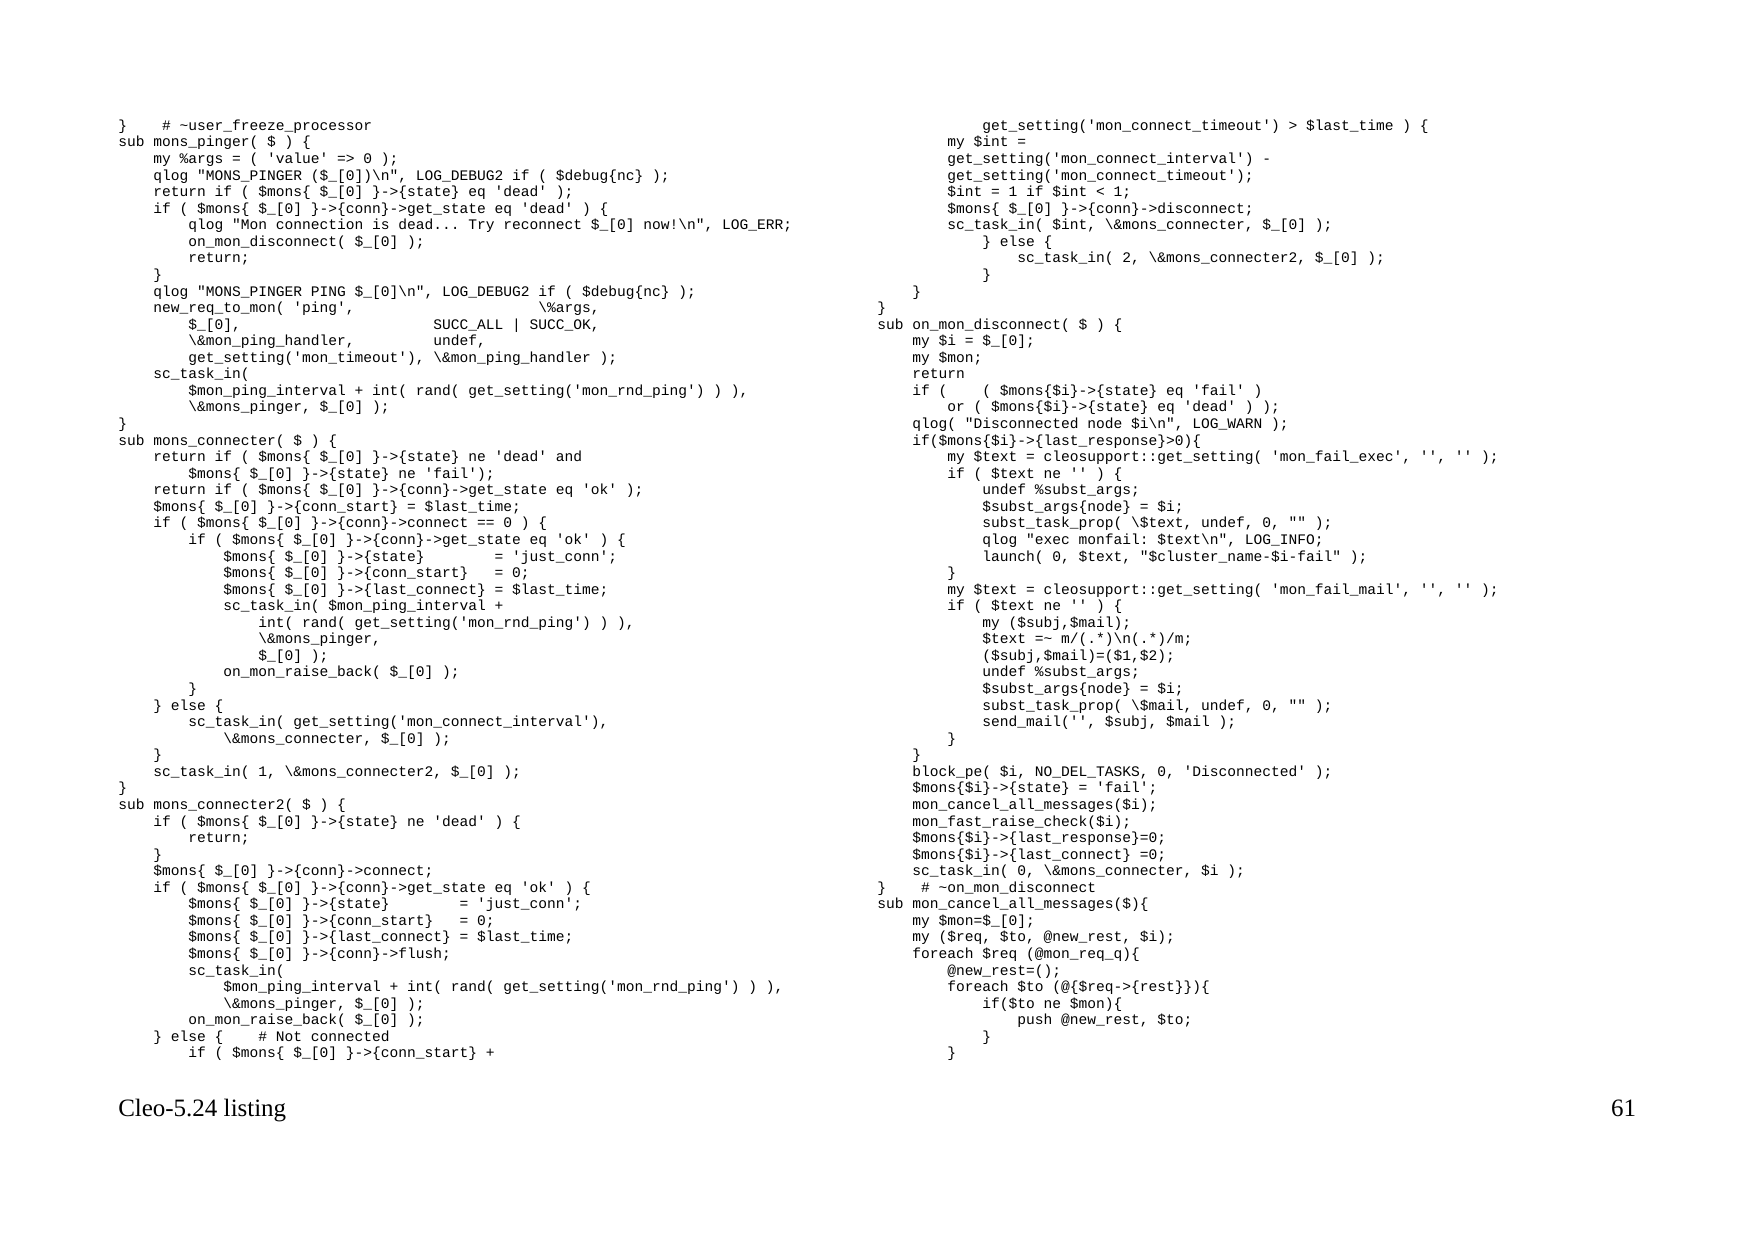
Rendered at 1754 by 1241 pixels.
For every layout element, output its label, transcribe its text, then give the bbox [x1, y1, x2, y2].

text $_[0], SUCC_ALL | SUCC_OK, [118, 317, 877, 333]
text } [877, 267, 1636, 284]
text } [118, 781, 877, 797]
text @new_rest=(); [877, 963, 1636, 979]
text return; [118, 830, 877, 847]
text if ( $mons{ $_[0] }->{conn_start} + [118, 1046, 877, 1062]
text new_req_to_mon( 'ping', \%args, [118, 300, 877, 317]
text my $text = cleosupport::get_setting( 'mon_fail_exec', '', '' ); [877, 449, 1636, 466]
text on_mon_disconnect( $_[0] ); [118, 234, 877, 251]
text get_setting('mon_connect_timeout'); [877, 168, 1636, 184]
text if ( $mons{ $_[0] }->{conn}->get_state eq 'ok' ) { [118, 880, 877, 897]
text if ( $mons{ $_[0] }->{conn}->get_state eq 'ok' ) { [118, 532, 877, 549]
text $mons{ $_[0] }->{state} ne 'fail'); [118, 466, 877, 482]
text sc_task_in( $mon_ping_interval + [118, 598, 877, 615]
text } # ~on_mon_disconnect [877, 880, 1636, 897]
text undef %subst_args; [877, 482, 1636, 499]
text mon_fast_raise_check($i); [877, 814, 1636, 830]
text \&mons_connecter, $_[0] ); [118, 731, 877, 747]
text my $text = cleosupport::get_setting( 'mon_fail_mail', '', '' ); [877, 582, 1636, 598]
text } else { [877, 234, 1636, 251]
text \&mon_ping_handler, undef, [118, 333, 877, 350]
text $mons{ $_[0] }->{conn}->disconnect; [877, 201, 1636, 217]
text sc_task_in( get_setting('mon_connect_interval'), [118, 714, 877, 731]
text qlog "MONS_PINGER ($_[0])\n", LOG_DEBUG2 if ( $debug{nc} ); [118, 168, 877, 184]
text sub mons_pinger( $ ) { [118, 135, 877, 151]
text if ( $mons{ $_[0] }->{conn}->get_state eq 'dead' ) { [118, 201, 877, 217]
text $mons{ $_[0] }->{state} = 'just_conn'; [118, 549, 877, 565]
text my ($subj,$mail); [877, 615, 1636, 632]
text sc_task_in( $int, \&mons_connecter, $_[0] ); [877, 217, 1636, 234]
text } [118, 681, 877, 698]
text return if ( $mons{ $_[0] }->{conn}->get_state eq 'ok' ); [118, 482, 877, 499]
text if ( $text ne '' ) { [877, 598, 1636, 615]
text if($to ne $mon){ [877, 996, 1636, 1012]
text my $mon; [877, 350, 1636, 367]
text foreach $to (@{$req->{rest}}){ [877, 979, 1636, 996]
text } else { # Not connected [118, 1029, 877, 1046]
text $mons{$i}->{state} = 'fail'; [877, 781, 1636, 797]
text $mons{ $_[0] }->{conn_start} = 0; [118, 565, 877, 582]
text $int = 1 if $int < 1; [877, 184, 1636, 201]
text return [877, 367, 1636, 383]
text } [877, 1046, 1636, 1062]
text or ( $mons{$i}->{state} eq 'dead' ) ); [877, 400, 1636, 416]
text if($mons{$i}->{last_response}>0){ [877, 433, 1636, 449]
text sc_task_in( 0, \&mons_connecter, $i ); [877, 863, 1636, 880]
text my $int = [877, 135, 1636, 151]
text sub on_mon_disconnect( $ ) { [877, 317, 1636, 333]
text mon_cancel_all_messages($i); [877, 797, 1636, 814]
text push @new_rest, $to; [877, 1012, 1636, 1029]
text if ( $mons{ $_[0] }->{state} ne 'dead' ) { [118, 814, 877, 830]
text $mons{ $_[0] }->{conn_start} = $last_time; [118, 499, 877, 516]
text } [877, 1029, 1636, 1046]
text $mon_ping_interval + int( rand( get_setting('mon_rnd_ping') ) ), [118, 383, 877, 400]
text sc_task_in( 2, \&mons_connecter2, $_[0] ); [877, 251, 1636, 267]
text $subst_args{node} = $i; [877, 499, 1636, 516]
text my $i = $_[0]; [877, 333, 1636, 350]
text sub mon_cancel_all_messages($){ [877, 897, 1636, 913]
text } [118, 416, 877, 433]
text $text =~ m/(.*)\n(.*)/m; [877, 632, 1636, 648]
text get_setting('mon_connect_interval') - [877, 151, 1636, 168]
text block_pe( $i, NO_DEL_TASKS, 0, 'Disconnected' ); [877, 764, 1636, 781]
text return; [118, 251, 877, 267]
text } [877, 300, 1636, 317]
text } [877, 731, 1636, 747]
text sub mons_connecter( $ ) { [118, 433, 877, 449]
text $subst_args{node} = $i; [877, 681, 1636, 698]
text $mons{ $_[0] }->{last_connect} = $last_time; [118, 582, 877, 598]
text subst_task_prop( \$mail, undef, 0, "" ); [877, 698, 1636, 714]
text get_setting('mon_timeout'), \&mon_ping_handler ); [118, 350, 877, 367]
text $mons{ $_[0] }->{conn}->connect; [118, 863, 877, 880]
text if ( ( $mons{$i}->{state} eq 'fail' ) [877, 383, 1636, 400]
text subst_task_prop( \$text, undef, 0, "" ); [877, 516, 1636, 532]
text my $mon=$_[0]; [877, 913, 1636, 930]
text sc_task_in( [118, 367, 877, 383]
text on_mon_raise_back( $_[0] ); [118, 665, 877, 681]
text $mon_ping_interval + int( rand( get_setting('mon_rnd_ping') ) ), [118, 979, 877, 996]
text qlog "MONS_PINGER PING $_[0]\n", LOG_DEBUG2 if ( $debug{nc} ); [118, 284, 877, 300]
text $mons{ $_[0] }->{last_connect} = $last_time; [118, 930, 877, 946]
text $mons{ $_[0] }->{state} = 'just_conn'; [118, 897, 877, 913]
text undef %subst_args; [877, 665, 1636, 681]
text if ( $mons{ $_[0] }->{conn}->connect == 0 ) { [118, 516, 877, 532]
text } [118, 267, 877, 284]
text qlog( "Disconnected node $i\n", LOG_WARN ); [877, 416, 1636, 433]
text $mons{$i}->{last_response}=0; [877, 830, 1636, 847]
text on_mon_raise_back( $_[0] ); [118, 1012, 877, 1029]
text $mons{ $_[0] }->{conn}->flush; [118, 946, 877, 963]
text sc_task_in( [118, 963, 877, 979]
text $_[0] ); [118, 648, 877, 665]
text send_mail('', $subj, $mail ); [877, 714, 1636, 731]
text } [118, 747, 877, 764]
text return if ( $mons{ $_[0] }->{state} ne 'dead' and [118, 449, 877, 466]
text } # ~user_freeze_processor [118, 118, 877, 135]
text } [877, 284, 1636, 300]
text ($subj,$mail)=($1,$2); [877, 648, 1636, 665]
text sub mons_connecter2( $ ) { [118, 797, 877, 814]
text foreach $req (@mon_req_q){ [877, 946, 1636, 963]
text if ( $text ne '' ) { [877, 466, 1636, 482]
text qlog "Mon connection is dead... Try reconnect $_[0] now!\n", LOG_ERR; [118, 217, 877, 234]
text \&mons_pinger, $_[0] ); [118, 996, 877, 1012]
text launch( 0, $text, "$cluster_name-$i-fail" ); [877, 549, 1636, 565]
text } [877, 565, 1636, 582]
text } [118, 847, 877, 863]
text $mons{ $_[0] }->{conn_start} = 0; [118, 913, 877, 930]
text return if ( $mons{ $_[0] }->{state} eq 'dead' ); [118, 184, 877, 201]
text \&mons_pinger, $_[0] ); [118, 400, 877, 416]
text get_setting('mon_connect_timeout') > $last_time ) { [877, 118, 1636, 135]
text my %args = ( 'value' => 0 ); [118, 151, 877, 168]
text $mons{$i}->{last_connect} =0; [877, 847, 1636, 863]
text sc_task_in( 1, \&mons_connecter2, $_[0] ); [118, 764, 877, 781]
text qlog "exec monfail: $text\n", LOG_INFO; [877, 532, 1636, 549]
text } [877, 747, 1636, 764]
text } else { [118, 698, 877, 714]
text \&mons_pinger, [118, 632, 877, 648]
text int( rand( get_setting('mon_rnd_ping') ) ), [118, 615, 877, 632]
text my ($req, $to, @new_rest, $i); [877, 930, 1636, 946]
